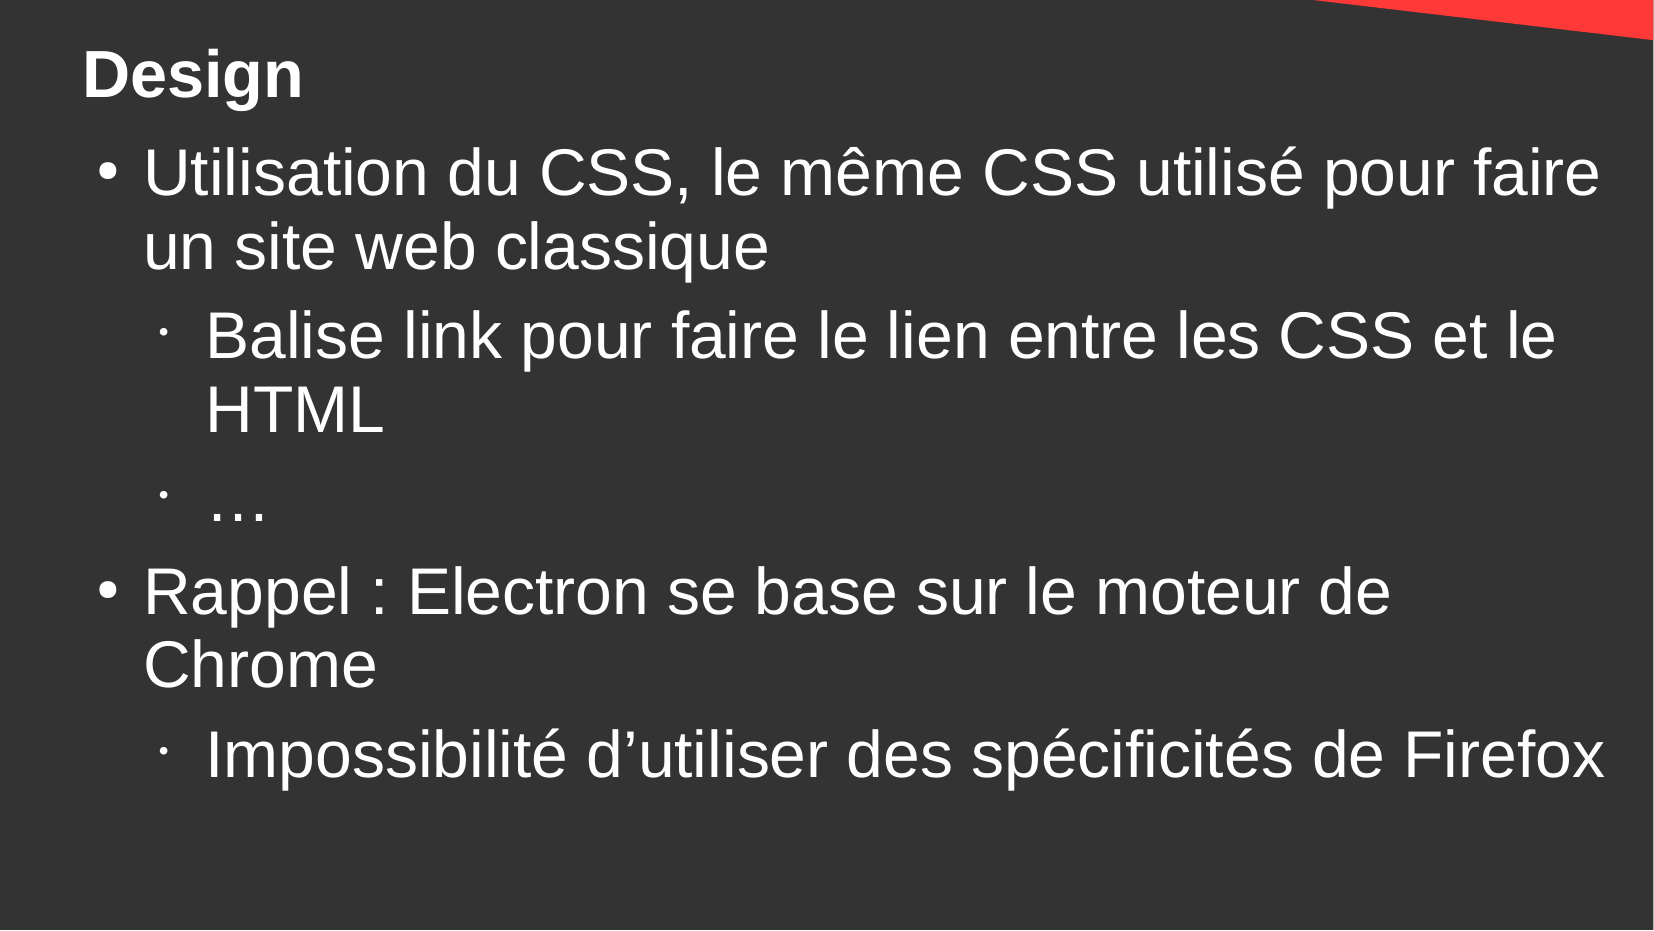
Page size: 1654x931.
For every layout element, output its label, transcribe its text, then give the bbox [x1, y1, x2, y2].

title Design [82, 37, 1571, 112]
text_box [1313, 0, 1654, 41]
list Utilisation du CSS, le même CSS utilisé pour faire un site web classique Balise link pour faire le lien entre les CSS et le HTML … Rappel : Electron se base sur le moteur de Chrome Impossibilité d’utiliser des spécificités de Firefox [80, 135, 1619, 857]
